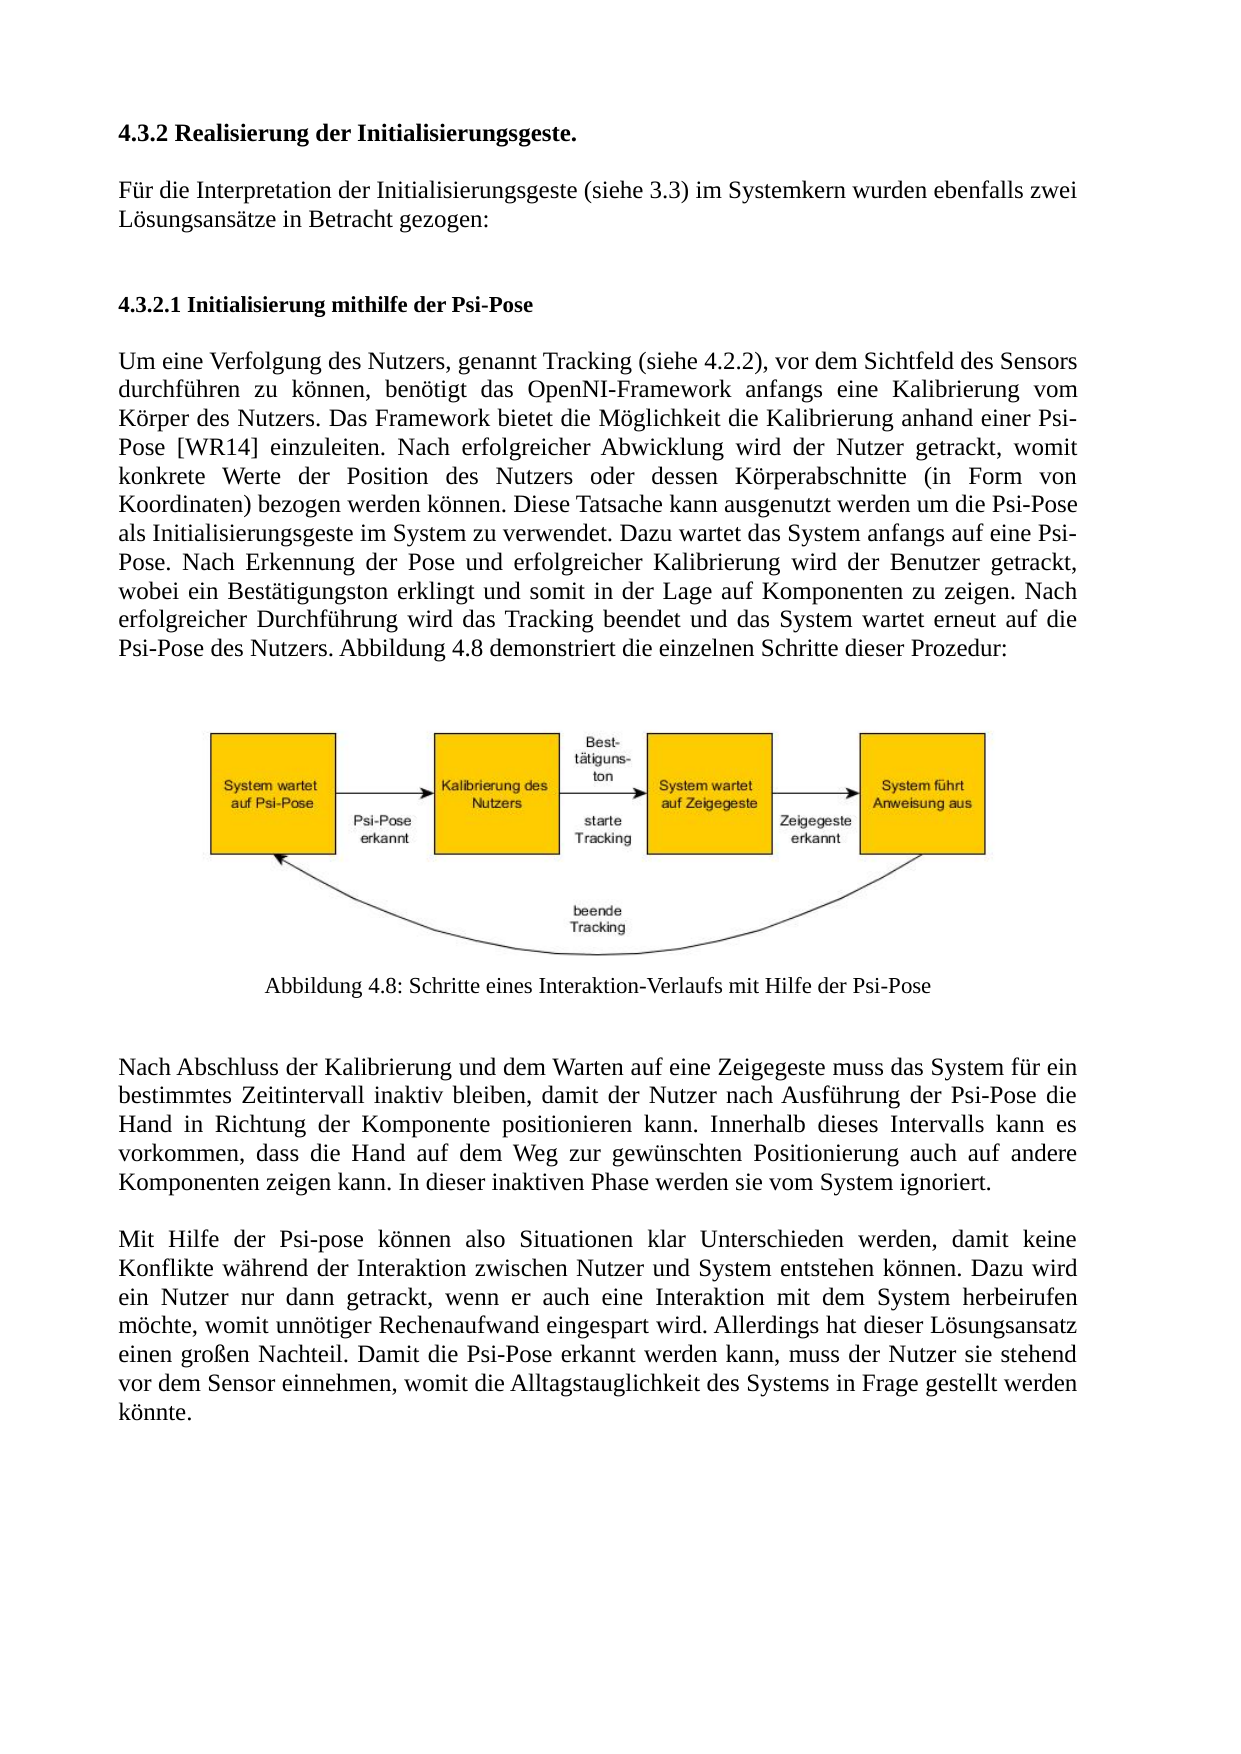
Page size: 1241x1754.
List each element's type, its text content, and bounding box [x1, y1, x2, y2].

text Für die Interpretation der Initialisierungsgeste (siehe 3.3) im Systemkern wurden ebenfalls zwei Lösungsansätze in Betracht gezogen: [118, 176, 1078, 233]
text 4.3.2 Realisierung der Initialisierungsgeste. [118, 118, 1078, 147]
text 4.3.2.1 Initialisierung mithilfe der Psi-Pose [118, 291, 1078, 317]
text Mit Hilfe der Psi-pose können also Situationen klar Unterschieden werden, damit keine Konflikte während der Interaktion zwischen Nutzer und System entstehen können. Dazu wird ein Nutzer nur dann getrackt, wenn er auch eine Interaktion mit dem System herbeirufen möchte, womit unnötiger Rechenaufwand eingespart wird. Allerdings hat dieser Lösungsansatz einen großen Nachteil. Damit die Psi-Pose erkannt werden kann, muss der Nutzer sie stehend vor dem Sensor einnehmen, womit die Alltagstauglichkeit des Systems in Frage gestellt werden könnte. [118, 1224, 1078, 1425]
text Abbildung 4.8: Schritte eines Interaktion-Verlaufs mit Hilfe der Psi-Pose [118, 691, 1078, 999]
text Nach Abschluss der Kalibrierung und dem Warten auf eine Zeigegeste muss das System für ein bestimmtes Zeitintervall inaktiv bleiben, damit der Nutzer nach Ausführung der Psi-Pose die Hand in Richtung der Komponente positionieren kann. Innerhalb dieses Intervalls kann es vorkommen, dass die Hand auf dem Weg zur gewünschten Positionierung auch auf andere Komponenten zeigen kann. In dieser inaktiven Phase werden sie vom System ignoriert. [118, 1052, 1078, 1195]
picture [192, 712, 1004, 973]
text Um eine Verfolgung des Nutzers, genannt Tracking (siehe 4.2.2), vor dem Sichtfeld des Sensors durchführen zu können, benötigt das OpenNI-Framework anfangs eine Kalibrierung vom Körper des Nutzers. Das Framework bietet die Möglichkeit die Kalibrierung anhand einer Psi-Pose [WR14] einzuleiten. Nach erfolgreicher Abwicklung wird der Nutzer getrackt, womit konkrete Werte der Position des Nutzers oder dessen Körperabschnitte (in Form von Koordinaten) bezogen werden können. Diese Tatsache kann ausgenutzt werden um die Psi-Pose als Initialisierungsgeste im System zu verwendet. Dazu wartet das System anfangs auf eine Psi-Pose. Nach Erkennung der Pose und erfolgreicher Kalibrierung wird der Benutzer getrackt, wobei ein Bestätigungston erklingt und somit in der Lage auf Komponenten zu zeigen. Nach erfolgreicher Durchführung wird das Tracking beendet und das System wartet erneut auf die Psi-Pose des Nutzers. Abbildung 4.8 demonstriert die einzelnen Schritte dieser Prozedur: [118, 346, 1078, 662]
